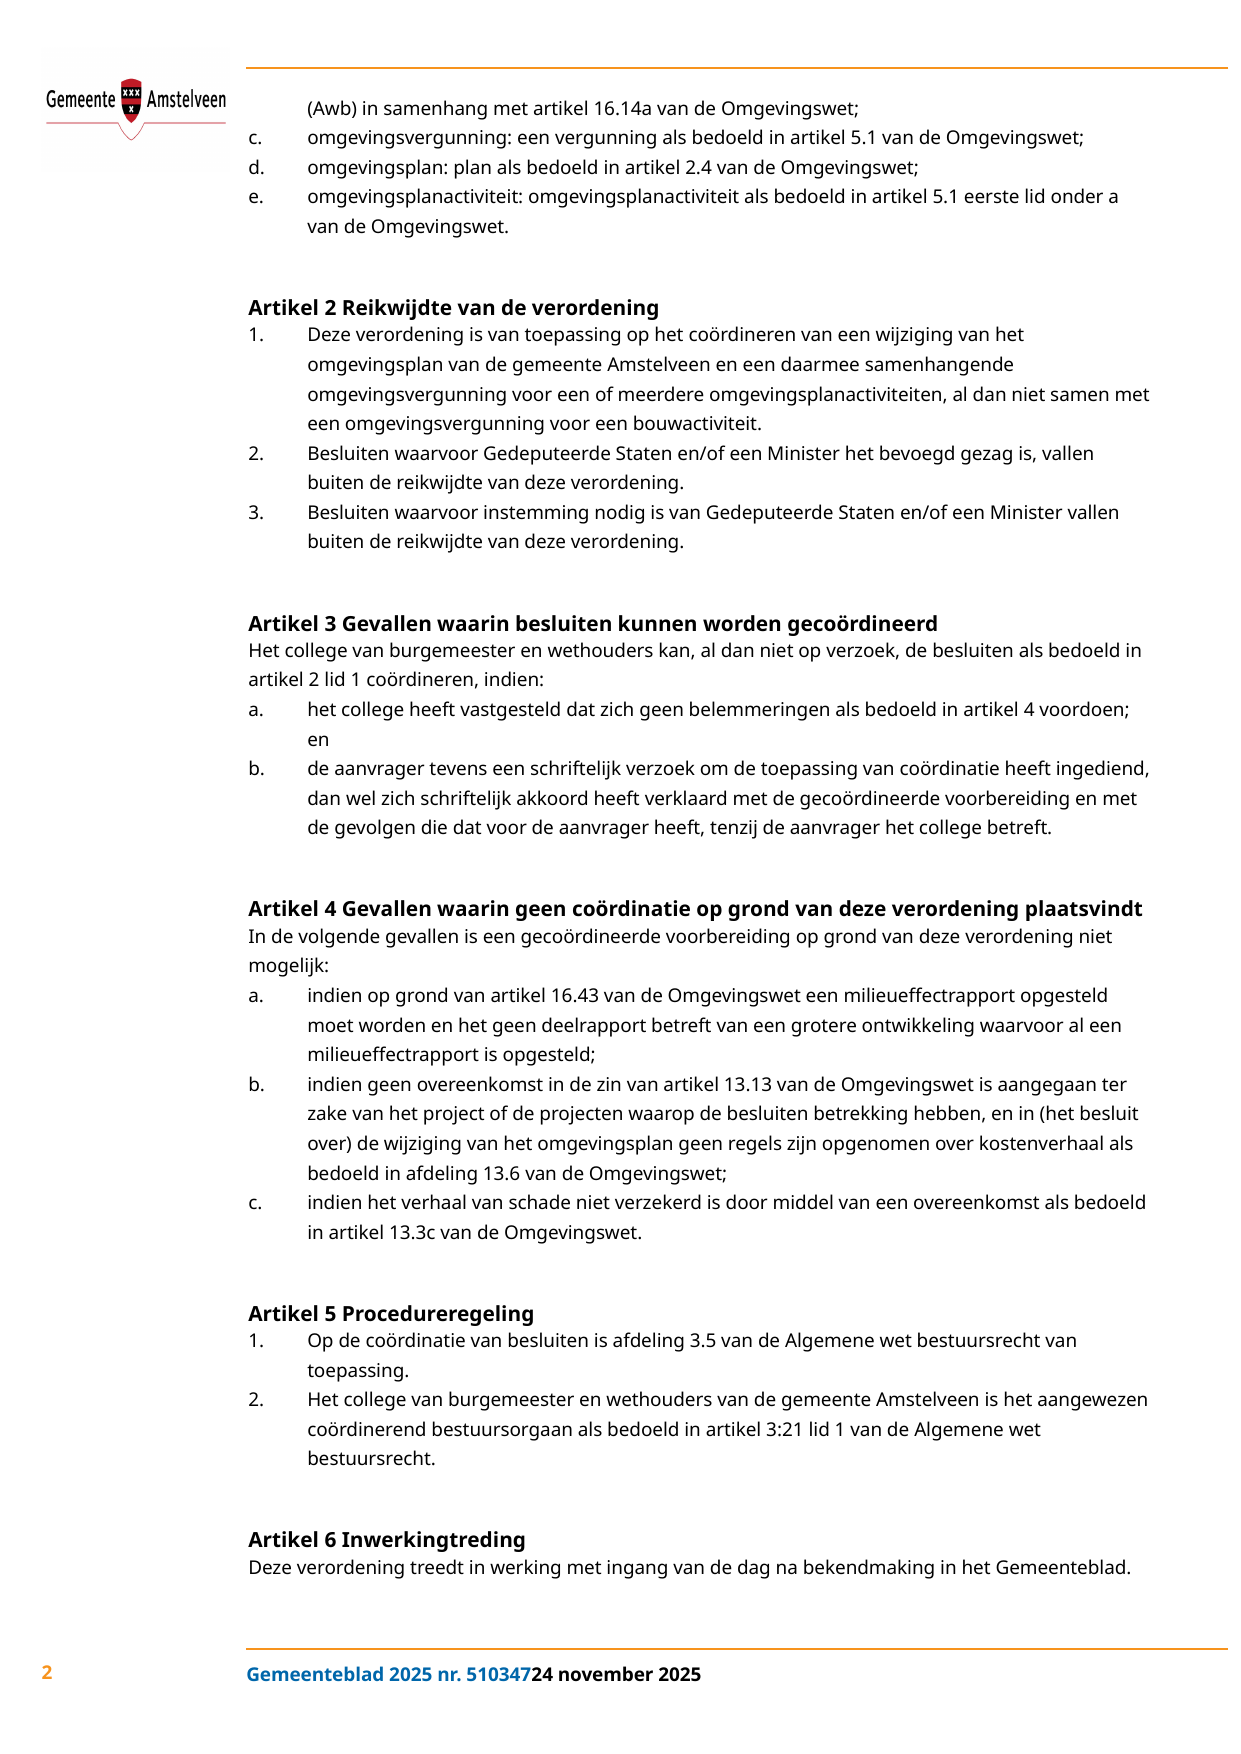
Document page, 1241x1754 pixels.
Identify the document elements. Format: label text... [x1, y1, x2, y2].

list Deze verordening is van toepassing op het coördineren van een wijziging van het omgevingsplan van de gemeente Amstelveen en een daarmee samenhangende omgevingsvergunning voor een of meerdere omgevingsplanactiviteiten, al dan niet samen met een omgevingsvergunning voor een bouwactiviteit. [248, 322, 1152, 436]
list indien op grond van artikel 16.43 van de Omgevingswet een milieueffectrapport opgesteld moet worden en het geen deelrapport betreft van een grotere ontwikkeling waarvoor al een milieueffectrapport is opgesteld; [248, 982, 1152, 1067]
list Besluiten waarvoor instemming nodig is van Gedeputeerde Staten en/of een Minister vallen buiten de reikwijdte van deze verordening. [248, 499, 1152, 554]
text Artikel 3 Gevallen waarin besluiten kunnen worden gecoördineerd [248, 609, 1152, 637]
list omgevingsplanactiviteit: omgevingsplanactiviteit als bedoeld in artikel 5.1 eerste lid onder a van de Omgevingswet. [248, 183, 1152, 239]
list indien geen overeenkomst in de zin van artikel 13.13 van de Omgevingswet is aangegaan ter zake van het project of de projecten waarop de besluiten betrekking hebben, en in (het besluit over) de wijziging van het omgevingsplan geen regels zijn opgenomen over kostenverhaal als bedoeld in afdeling 13.6 van de Omgevingswet; [248, 1071, 1152, 1185]
list omgevingsplan: plan als bedoeld in artikel 2.4 van de Omgevingswet; [248, 154, 1152, 180]
text In de volgende gevallen is een gecoördineerde voorbereiding op grond van deze verordening niet mogelijk: [248, 923, 1152, 978]
list Op de coördinatie van besluiten is afdeling 3.5 van de Algemene wet bestuursrecht van toepassing. [248, 1327, 1152, 1383]
list Het college van burgemeester en wethouders van de gemeente Amstelveen is het aangewezen coördinerend bestuursorgaan als bedoeld in artikel 3:21 lid 1 van de Algemene wet bestuursrecht. [248, 1386, 1152, 1471]
list de aanvrager tevens een schriftelijk verzoek om de toepassing van coördinatie heeft ingediend, dan wel zich schriftelijk akkoord heeft verklaard met de gecoördineerde voorbereiding en met de gevolgen die dat voor de aanvrager heeft, tenzij de aanvrager het college betreft. [248, 755, 1152, 840]
text Het college van burgemeester en wethouders kan, al dan niet op verzoek, de besluiten als bedoeld in artikel 2 lid 1 coördineren, indien: [248, 637, 1152, 692]
text Deze verordening treedt in werking met ingang van de dag na bekendmaking in het Gemeenteblad. [248, 1554, 1152, 1580]
list omgevingsvergunning: een vergunning als bedoeld in artikel 5.1 van de Omgevingswet; [248, 124, 1152, 150]
list indien het verhaal van schade niet verzekerd is door middel van een overeenkomst als bedoeld in artikel 13.3c van de Omgevingswet. [248, 1189, 1152, 1244]
list (Awb) in samenhang met artikel 16.14a van de Omgevingswet; [248, 95, 1152, 121]
list het college heeft vastgesteld dat zich geen belemmeringen als bedoeld in artikel 4 voordoen; en [248, 696, 1152, 752]
list Besluiten waarvoor Gedeputeerde Staten en/of een Minister het bevoegd gezag is, vallen buiten de reikwijdte van deze verordening. [248, 440, 1152, 495]
text Artikel 6 Inwerkingtreding [248, 1526, 1152, 1554]
text Artikel 4 Gevallen waarin geen coördinatie op grond van deze verordening plaatsvindt [248, 894, 1152, 923]
text Artikel 2 Reikwijdte van de verordening [248, 293, 1152, 322]
picture [41, 47, 231, 172]
text Artikel 5 Procedureregeling [248, 1299, 1152, 1327]
